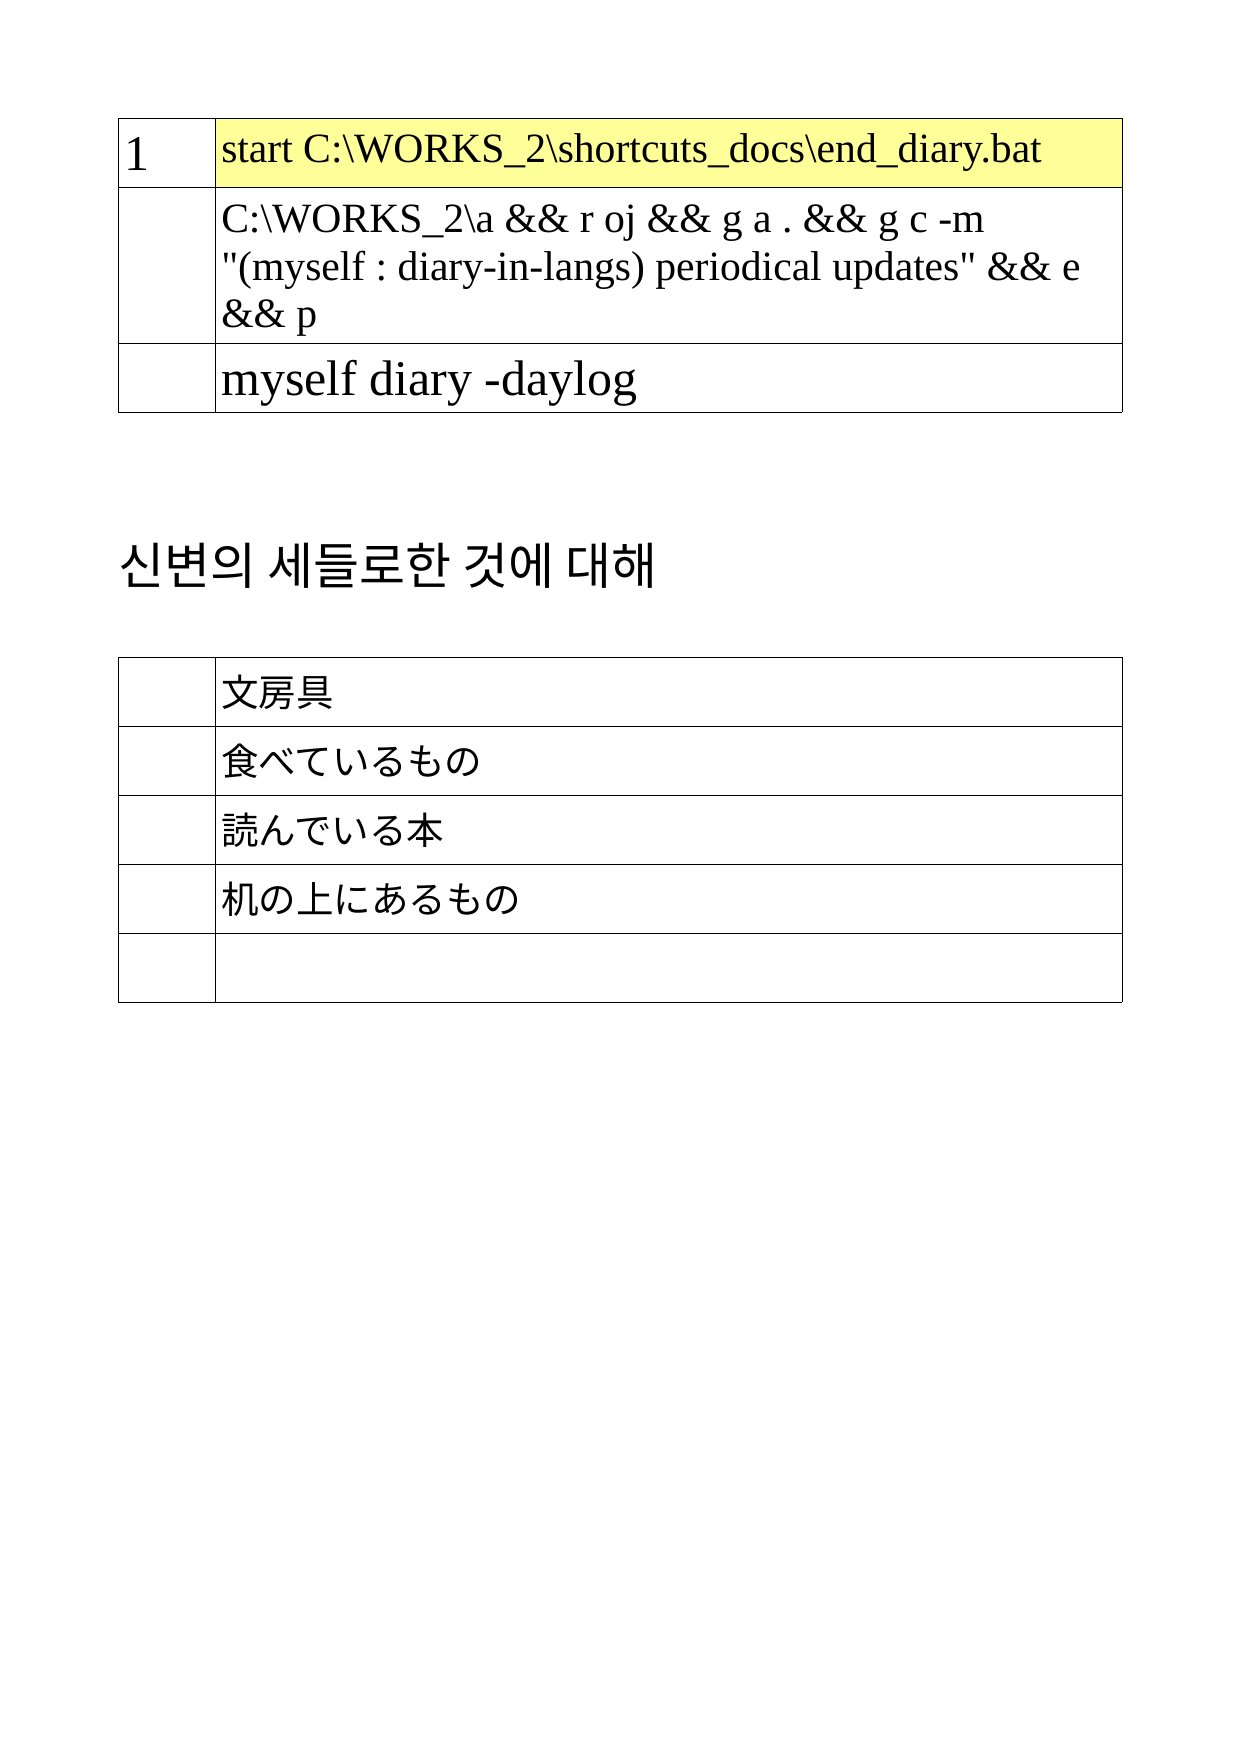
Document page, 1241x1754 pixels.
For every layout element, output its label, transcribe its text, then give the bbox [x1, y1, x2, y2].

table_header [119, 658, 215, 726]
text 신변의 세들로한 것에 대해 [118, 527, 1122, 599]
table_cell [119, 934, 215, 1002]
table_cell 机の上にあるもの [216, 865, 1122, 933]
table_cell myself diary -daylog [216, 344, 1122, 412]
table_header 文房具 [216, 658, 1122, 726]
table_cell [119, 796, 215, 864]
table_cell 食べているもの [216, 727, 1122, 795]
table_cell [119, 344, 215, 412]
table_cell [119, 727, 215, 795]
table_cell C:\WORKS_2\a && r oj && g a . && g c -m "(myself : diary-in-langs) periodical updates" && e && p [216, 188, 1122, 342]
table_cell [216, 934, 1122, 1002]
table_cell [119, 188, 215, 342]
table_header 1 [119, 119, 215, 187]
table_cell [119, 865, 215, 933]
table_header start C:\WORKS_2\shortcuts_docs\end_diary.bat [216, 119, 1122, 187]
table_cell 読んでいる本 [216, 796, 1122, 864]
